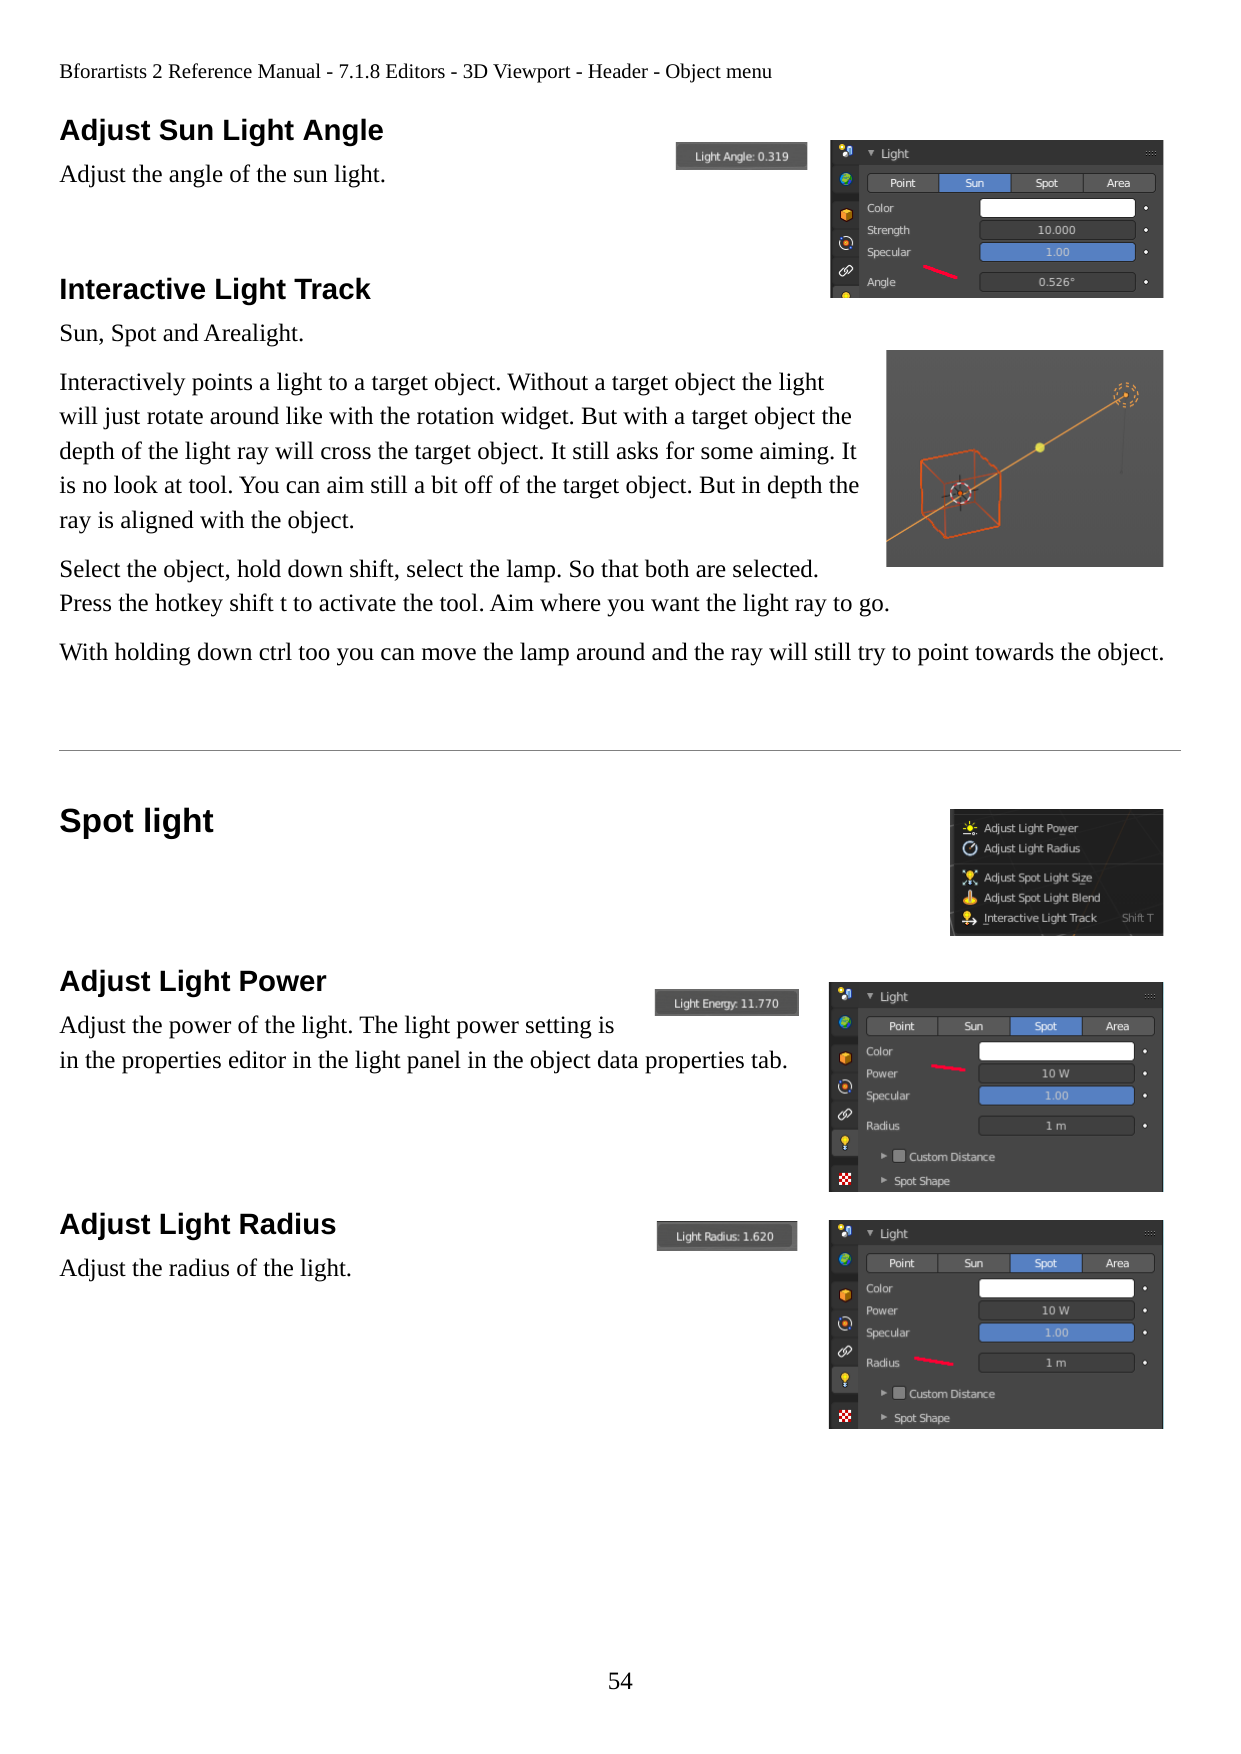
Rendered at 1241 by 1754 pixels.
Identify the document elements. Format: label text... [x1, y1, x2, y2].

text Interactively points a light to a target object. Without a target object the light will just rotate around like with the rotation widget. But with a target object the depth of the light ray will cross the target object. It still asks for some aiming. It is no look at tool. You can aim still a bit off of the target object. But in depth the ray is aligned with the object. [59, 367, 886, 533]
picture [675, 142, 808, 170]
subtitle Adjust Sun Light Angle [59, 113, 1181, 146]
text Select the object, hold down shift, select the lamp. So that both are selected. Press the hotkey shift t to activate the tool. Aim where you want the light ray to go. [59, 554, 1181, 617]
picture [886, 350, 1164, 567]
picture [828, 1220, 1164, 1429]
text With holding down ctrl too you can move the lamp around and the ray will still try to point towards the object. [59, 637, 1181, 666]
picture [830, 140, 1164, 298]
text Adjust the power of the light. The light power setting is in the properties editor in the light panel in the object data properties tab. [59, 1011, 828, 1074]
subtitle Interactive Light Track [59, 272, 1181, 305]
subtitle Adjust Light Power [59, 964, 1181, 998]
picture [828, 982, 1164, 1192]
text Sun, Spot and Arealight. [59, 318, 1181, 347]
picture [656, 1221, 798, 1251]
picture [654, 989, 799, 1016]
text Adjust the angle of the sun light. [59, 159, 830, 188]
picture [950, 809, 1164, 936]
subtitle Adjust Light Radius [59, 1207, 1181, 1241]
subtitle Spot light [59, 801, 1181, 839]
text Adjust the radius of the light. [59, 1253, 828, 1282]
